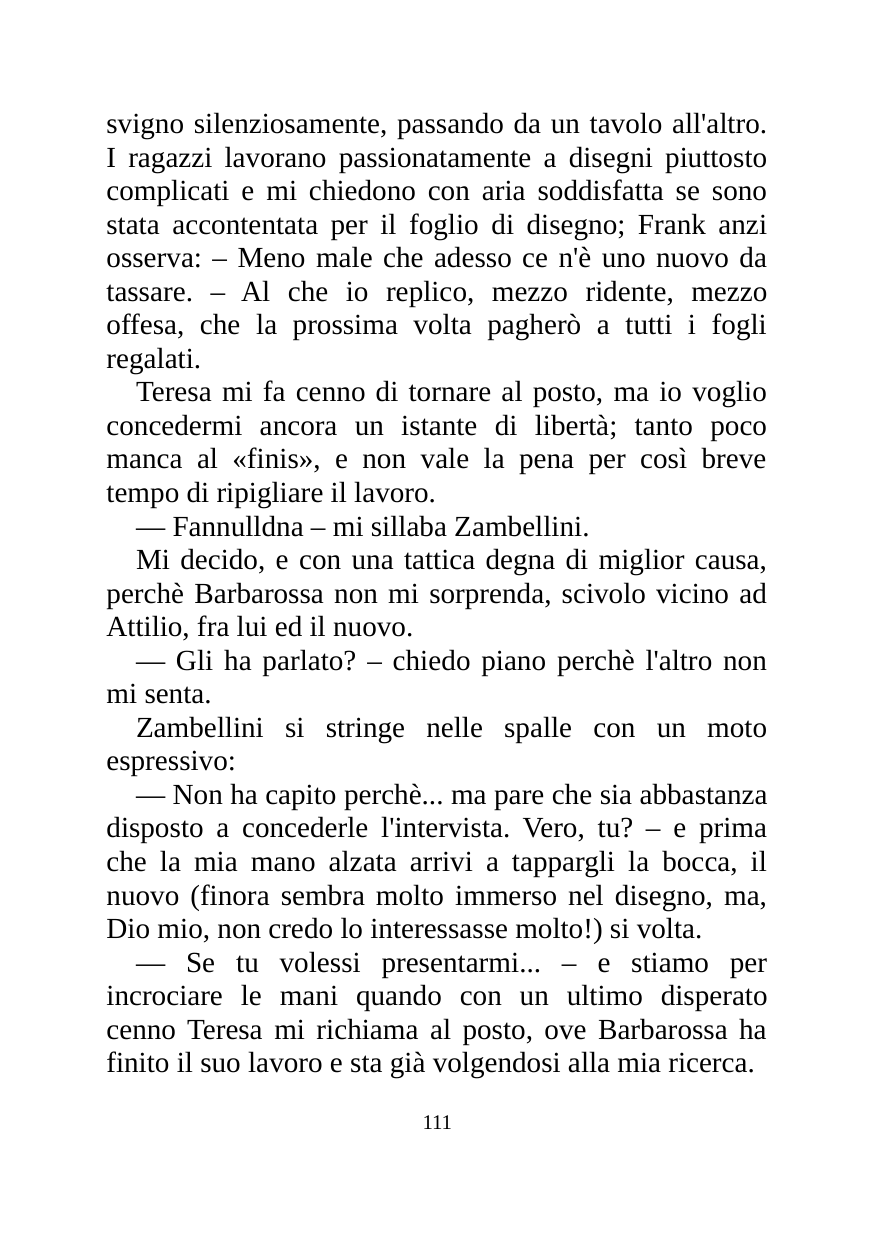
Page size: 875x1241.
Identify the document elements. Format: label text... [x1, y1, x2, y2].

text — Se tu volessi presentarmi... – e stiamo per incrociare le mani quando con un ultimo disperato cenno Teresa mi richiama al posto, ove Barbarossa ha finito il suo lavoro e sta già volgendosi alla mia ricerca. [106, 945, 768, 1079]
text Mi decido, e con una tattica degna di miglior causa, perchè Barbarossa non mi sorprenda, scivolo vicino ad Attilio, fra lui ed il nuovo. [106, 542, 768, 643]
text Zambellini si stringe nelle spalle con un moto espressivo: [106, 710, 768, 777]
text — Non ha capito perchè... ma pare che sia abbastanza disposto a concederle l'intervista. Vero, tu? – e prima che la mia mano alzata arrivi a tappargli la bocca, il nuovo (finora sembra molto immerso nel disegno, ma, Dio mio, non credo lo interessasse molto!) si volta. [106, 777, 768, 945]
text — Fannulldna – mi sillaba Zambellini. [106, 509, 768, 542]
text svigno silenziosamente, passando da un tavolo all'altro. I ragazzi lavorano passionatamente a disegni piuttosto complicati e mi chiedono con aria soddisfatta se sono stata accontentata per il foglio di disegno; Frank anzi osserva: – Meno male che adesso ce n'è uno nuovo da tassare. – Al che io replico, mezzo ridente, mezzo offesa, che la prossima volta pagherò a tutti i fogli regalati. [106, 106, 768, 374]
text Teresa mi fa cenno di tornare al posto, ma io voglio concedermi ancora un istante di libertà; tanto poco manca al «finis», e non vale la pena per così breve tempo di ripigliare il lavoro. [106, 374, 768, 509]
text — Gli ha parlato? – chiedo piano perchè l'altro non mi senta. [106, 643, 768, 710]
